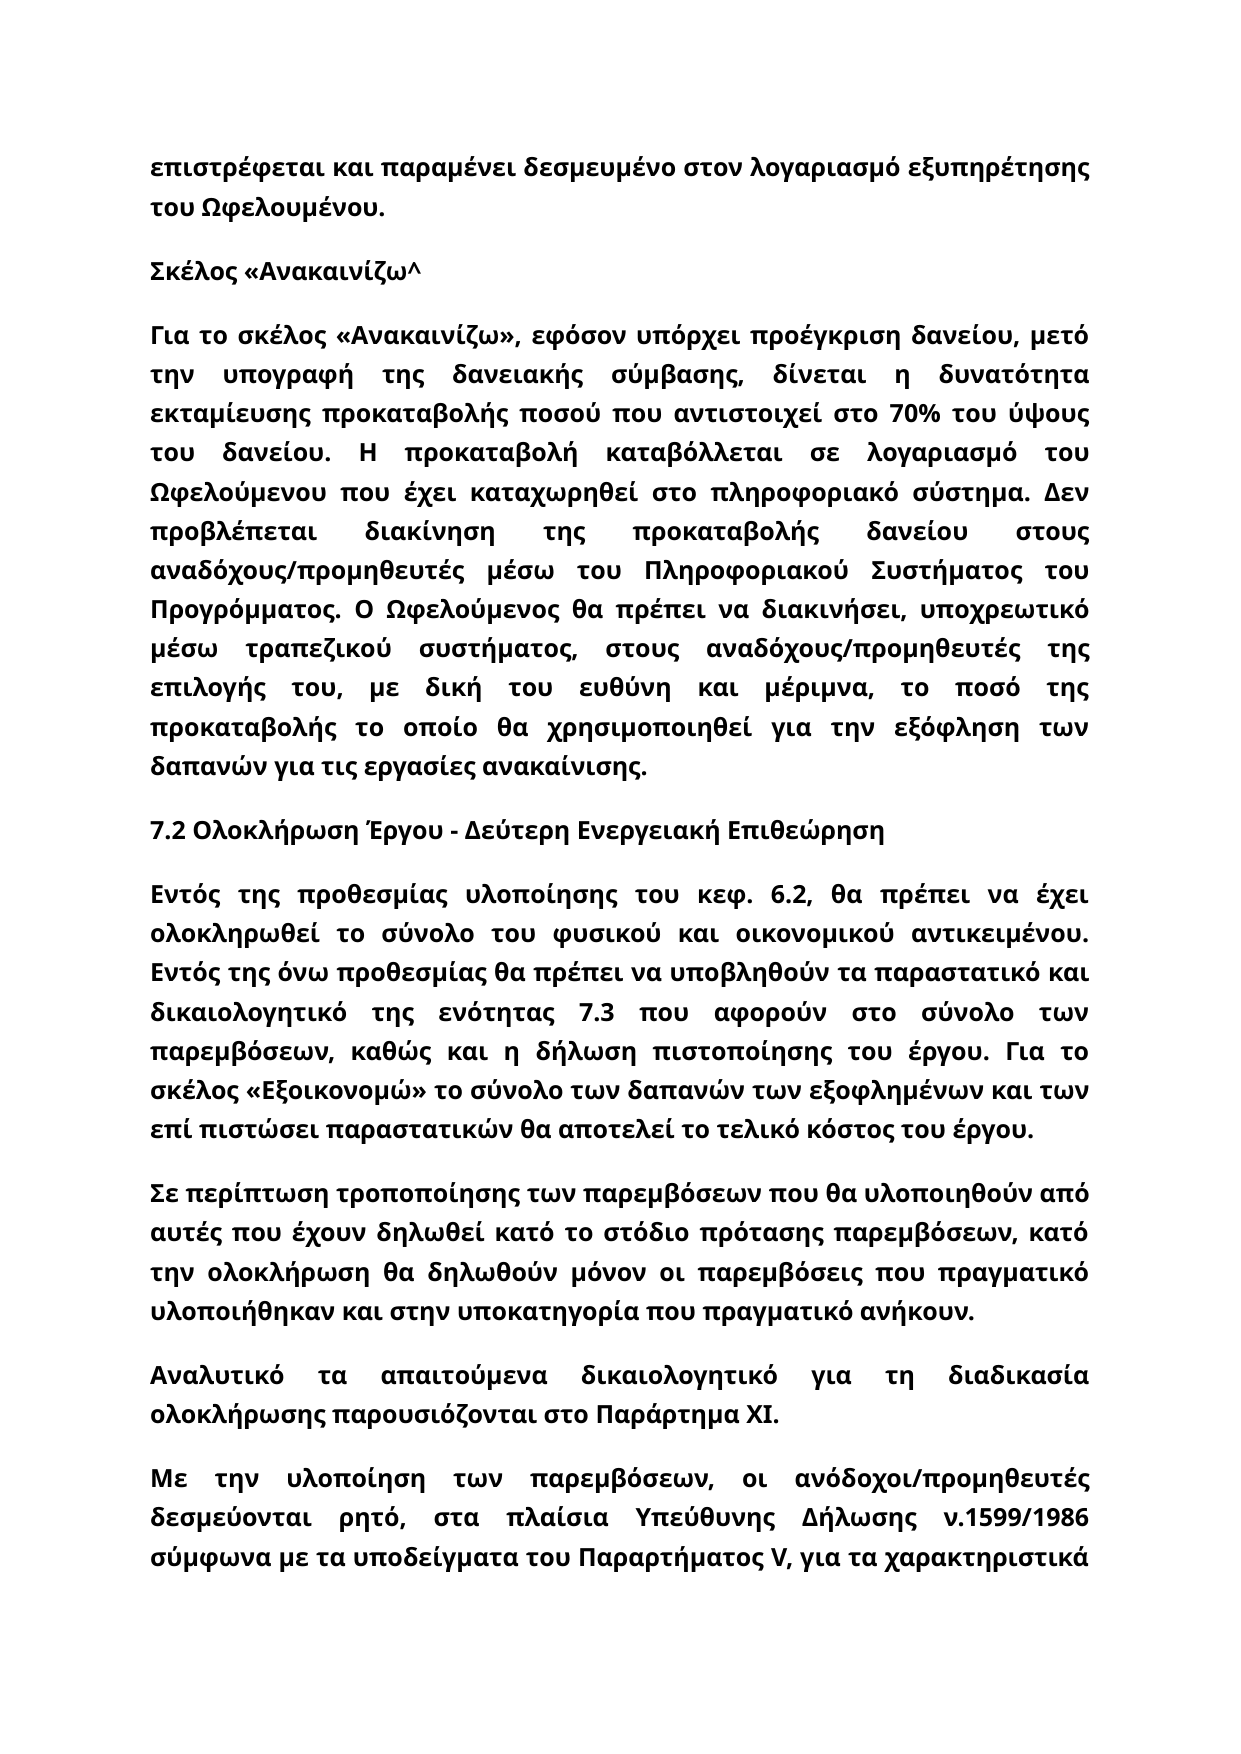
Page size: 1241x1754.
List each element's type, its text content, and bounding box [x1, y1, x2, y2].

text Εντός της προθεσμίας υλοποίησης του κεφ. 6.2, θα πρέπει να έχει ολοκληρωθεί το σύνολο του φυσικού και οικονομικού αντικειμένου. Εντός της όνω προθεσμίας θα πρέπει να υποβληθούν τα παραστατικό και δικαιολογητικό της ενότητας 7.3 που αφορούν στο σύνολο των παρεμβόσεων, καθώς και η δήλωση πιστοποίησης του έργου. Για το σκέλος «Εξοικονομώ» το σύνολο των δαπανών των εξοφλημένων και των επί πιστώσει παραστατικών θα αποτελεί το τελικό κόστος του έργου. [150, 877, 1090, 1146]
text 7.2 Ολοκλήρωση Έργου - Δεύτερη Ενεργειακή Επιθεώρηση [150, 812, 1090, 847]
text Για το σκέλος «Ανακαινίζω», εφόσον υπόρχει προέγκριση δανείου, μετό την υπογραφή της δανειακής σύμβασης, δίνεται η δυνατότητα εκταμίευσης προκαταβολής ποσού που αντιστοιχεί στο 70% του ύψους του δανείου. Η προκαταβολή καταβόλλεται σε λογαριασμό του Ωφελούμενου που έχει καταχωρηθεί στο πληροφοριακό σύστημα. Δεν προβλέπεται διακίνηση της προκαταβολής δανείου στους αναδόχους/προμηθευτές μέσω του Πληροφοριακού Συστήματος του Προγρόμματος. Ο Ωφελούμενος θα πρέπει να διακινήσει, υποχρεωτικό μέσω τραπεζικού συστήματος, στους αναδόχους/προμηθευτές της επιλογής του, με δική του ευθύνη και μέριμνα, το ποσό της προκαταβολής το οποίο θα χρησιμοποιηθεί για την εξόφληση των δαπανών για τις εργασίες ανακαίνισης. [150, 317, 1090, 782]
text Σε περίπτωση τροποποίησης των παρεμβόσεων που θα υλοποιηθούν από αυτές που έχουν δηλωθεί κατό το στόδιο πρότασης παρεμβόσεων, κατό την ολοκλήρωση θα δηλωθούν μόνον οι παρεμβόσεις που πραγματικό υλοποιήθηκαν και στην υποκατηγορία που πραγματικό ανήκουν. [150, 1176, 1090, 1327]
text Αναλυτικό τα απαιτούμενα δικαιολογητικό για τη διαδικασία ολοκλήρωσης παρουσιόζονται στο Παράρτημα XI. [150, 1357, 1090, 1431]
text Με την υλοποίηση των παρεμβόσεων, οι ανόδοχοι/προμηθευτές δεσμεύονται ρητό, στα πλαίσια Υπεύθυνης Δήλωσης ν.1599/1986 σύμφωνα με τα υποδείγματα του Παραρτήματος V, για τα χαρακτηριστικά [150, 1461, 1090, 1573]
text επιστρέφεται και παραμένει δεσμευμένο στον λογαριασμό εξυπηρέτησης του Ωφελουμένου. [150, 150, 1090, 223]
text Σκέλος «Ανακαινίζω^ [150, 253, 1090, 287]
